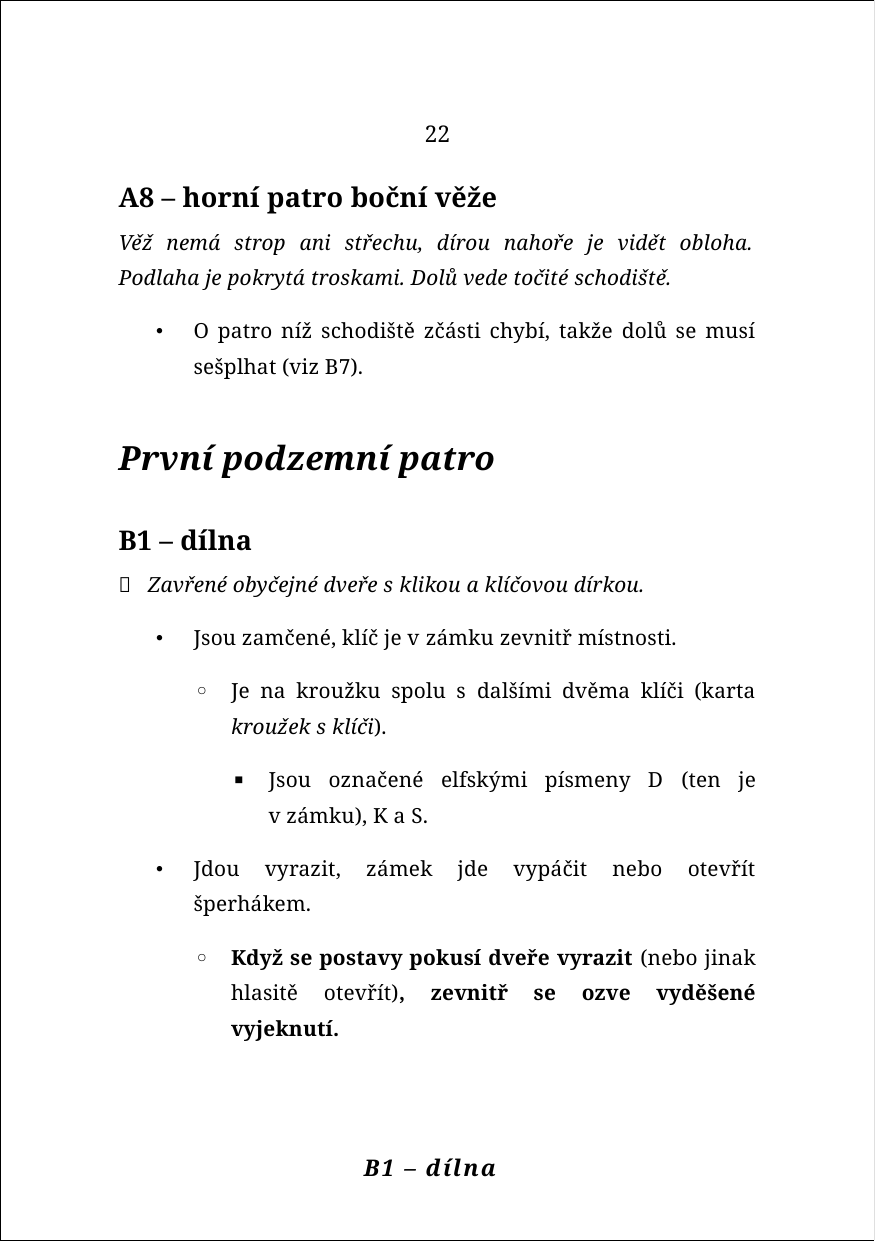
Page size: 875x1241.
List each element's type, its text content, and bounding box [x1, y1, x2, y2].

list Jdou vyrazit, zámek jde vypáčit nebo otevřít šperhákem. [156, 854, 756, 918]
text 🚪 Zavřené obyčejné dveře s⁠ klikou a⁠ klíčovou dírkou. [118, 570, 756, 598]
subtitle A8 – horní patro boční věže [118, 179, 756, 216]
list Je na kroužku spolu s⁠ dalšími dvěma klíči (karta kroužek s⁠ klíči). [193, 677, 756, 741]
list Jsou zamčené, klíč je v⁠ zámku zevnitř místnosti. [156, 623, 756, 652]
list Když se postavy pokusí dveře vyrazit (nebo jinak hlasitě otevřít), zevnitř se ozve vyděšené vyjeknutí. [193, 943, 756, 1042]
subtitle První podzemní patro [118, 435, 756, 480]
list Jsou označené elfskými písmeny D (ten je v⁠ zámku), K⁠ a⁠ S. [231, 765, 756, 829]
text Věž nemá strop ani střechu, dírou nahoře je vidět obloha. Podlaha je pokrytá troskami. Dolů vede točité schodiště. [118, 228, 756, 292]
subtitle B1 – dílna [118, 521, 756, 558]
list O⁠ patro níž schodiště zčásti chybí, takže dolů se musí sešplhat (viz B7). [156, 316, 756, 380]
